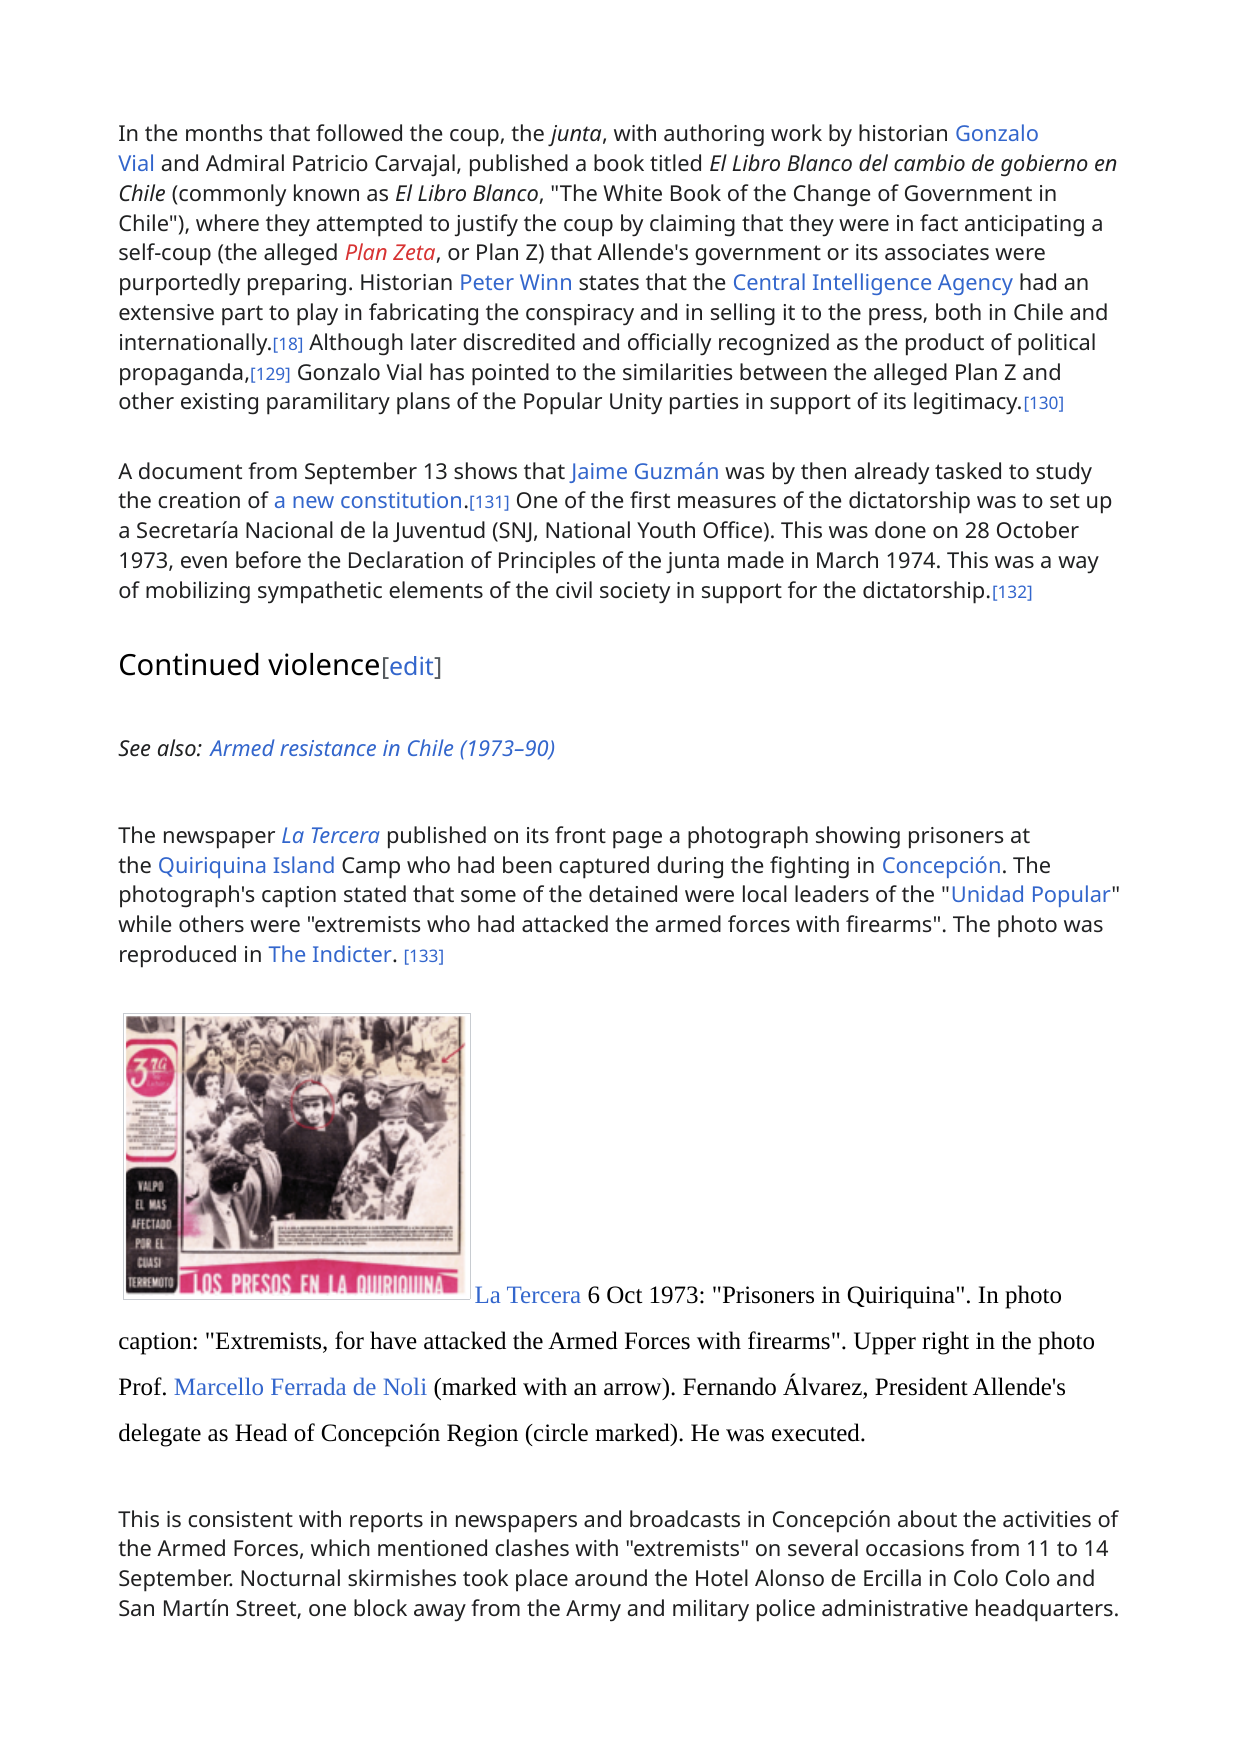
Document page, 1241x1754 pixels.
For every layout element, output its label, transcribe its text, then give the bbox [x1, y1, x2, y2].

subtitle Continued violence[edit] [118, 644, 1122, 684]
text La Tercera 6 Oct 1973: "Prisoners in Quiriquina". In photo caption: "Extremists, for have attacked the Armed Forces with firearms". Upper right in the photo Prof. Marcello Ferrada de Noli (marked with an arrow). Fernando Álvarez, President Allende's delegate as Head of Concepción Region (circle marked). He was executed. [118, 1008, 1122, 1447]
text In the months that followed the coup, the junta, with authoring work by historian Gonzalo Vial and Admiral Patricio Carvajal, published a book titled El Libro Blanco del cambio de gobierno en Chile (commonly known as El Libro Blanco, "The White Book of the Change of Government in Chile"), where they attempted to justify the coup by claiming that they were in fact anticipating a self-coup (the alleged Plan Zeta, or Plan Z) that Allende's government or its associates were purportedly preparing. Historian Peter Winn states that the Central Intelligence Agency had an extensive part to play in fabricating the conspiracy and in selling it to the press, both in Chile and internationally.[18] Although later discredited and officially recognized as the product of political propaganda,[129] Gonzalo Vial has pointed to the similarities between the alleged Plan Z and other existing paramilitary plans of the Popular Unity parties in support of its legitimacy.[130] [118, 118, 1122, 416]
text See also: Armed resistance in Chile (1973–90) [118, 733, 1122, 762]
picture [125, 1016, 467, 1296]
text This is consistent with reports in newspapers and broadcasts in Concepción about the activities of the Armed Forces, which mentioned clashes with "extremists" on several occasions from 11 to 14 September. Nocturnal skirmishes took place around the Hotel Alonso de Ercilla in Colo Colo and San Martín Street, one block away from the Army and military police administrative headquarters. [118, 1504, 1122, 1623]
text The newspaper La Tercera published on its front page a photograph showing prisoners at the Quiriquina Island Camp who had been captured during the fighting in Concepción. The photograph's caption stated that some of the detained were local leaders of the "Unidad Popular" while others were "extremists who had attacked the armed forces with firearms". The photo was reproduced in The Indicter. [133] [118, 820, 1122, 969]
text A document from September 13 shows that Jaime Guzmán was by then already tasked to study the creation of a new constitution.[131] One of the first measures of the dictatorship was to set up a Secretaría Nacional de la Juventud (SNJ, National Youth Office). This was done on 28 October 1973, even before the Declaration of Principles of the junta made in March 1974. This was a way of mobilizing sympathetic elements of the civil society in support for the dictatorship.[132] [118, 456, 1122, 604]
